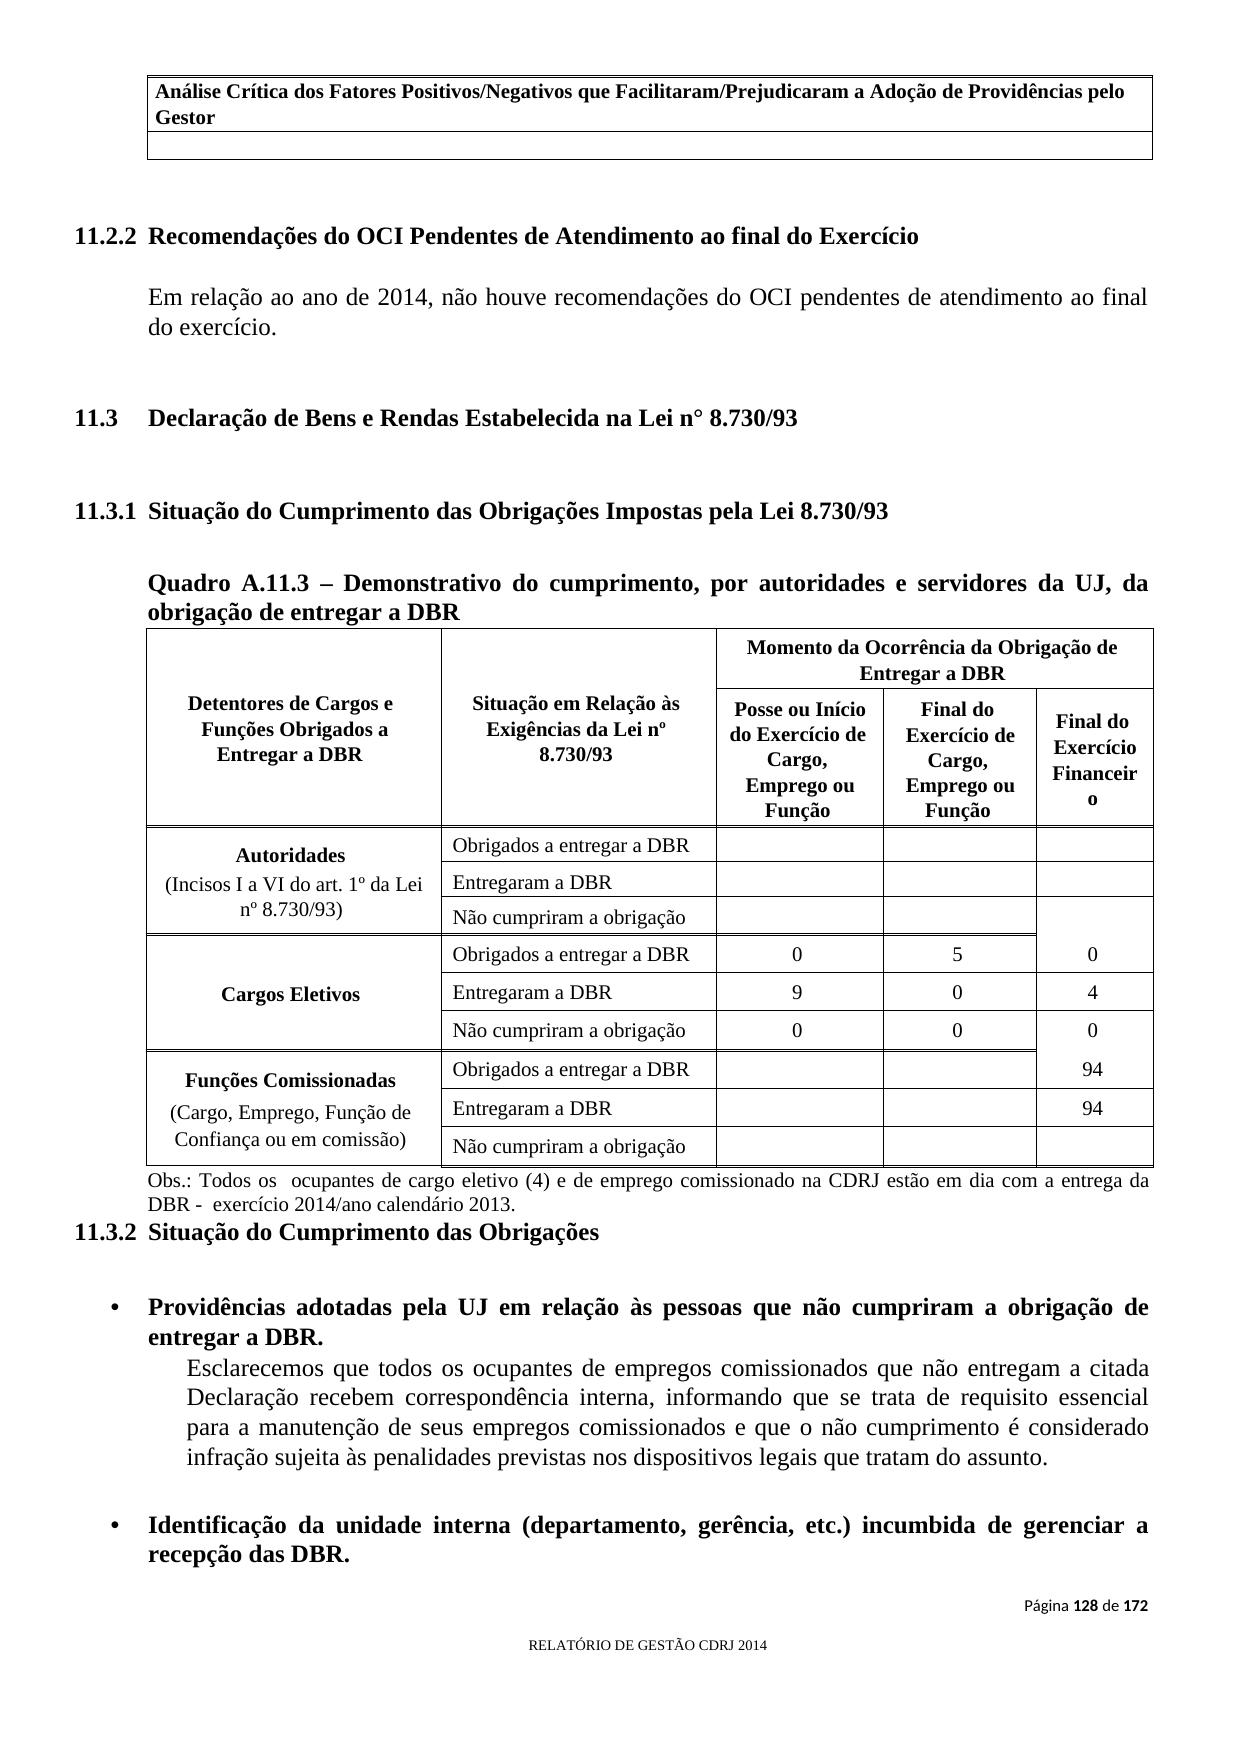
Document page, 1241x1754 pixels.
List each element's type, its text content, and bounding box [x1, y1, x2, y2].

table_cell [1037, 897, 1153, 933]
table_cell Análise Crítica dos Fatores Positivos/Negativos que Facilitaram/Prejudicaram a Adoção de Providências pelo Gestor [148, 78, 1152, 131]
table_cell [717, 1089, 883, 1126]
table_cell 9 [717, 973, 883, 1010]
table_cell Obrigados a entregar a DBR [442, 828, 716, 861]
table_cell 94 [1037, 1089, 1153, 1126]
table_cell [884, 828, 1036, 861]
table_cell [884, 897, 1036, 933]
table_cell 0 [1037, 934, 1153, 972]
table_cell 0 [884, 1011, 1036, 1048]
table_cell Entregaram a DBR [442, 862, 716, 896]
list Situação do Cumprimento das Obrigações Impostas pela Lei 8.730/93 [74, 496, 1150, 524]
list Recomendações do OCI Pendentes de Atendimento ao final do Exercício [74, 221, 1150, 250]
table_cell Não cumpriram a obrigação [442, 897, 716, 933]
table_cell [1037, 1127, 1153, 1164]
table_cell Funções Comissionadas (Cargo, Emprego, Função de Confiança ou em comissão) [147, 1052, 441, 1164]
list Situação do Cumprimento das Obrigações [74, 1217, 1150, 1246]
table_cell [148, 132, 1152, 158]
table_cell [717, 897, 883, 933]
table_cell 0 [717, 1011, 883, 1048]
table_cell [717, 862, 883, 896]
table_cell 0 [717, 936, 883, 972]
table_cell 4 [1037, 973, 1153, 1010]
list Providências adotadas pela UJ em relação às pessoas que não cumpriram a obrigação de entregar a DBR. [110, 1292, 1150, 1351]
table_cell [884, 1089, 1036, 1126]
table_header Momento da Ocorrência da Obrigação de Entregar a DBR [717, 629, 1153, 688]
table_cell Obrigados a entregar a DBR [442, 936, 716, 972]
table_cell [717, 1052, 883, 1088]
table_cell 0 [1037, 1011, 1153, 1048]
list Declaração de Bens e Rendas Estabelecida na Lei n° 8.730/93 [74, 403, 1150, 432]
table_cell [1037, 828, 1153, 861]
table_cell Entregaram a DBR [442, 1089, 716, 1126]
table_cell Entregaram a DBR [442, 973, 716, 1010]
table_cell [717, 1127, 883, 1164]
table_cell 94 [1037, 1050, 1153, 1088]
list Identificação da unidade interna (departamento, gerência, etc.) incumbida de gerenciar a recepção das DBR. [110, 1509, 1150, 1568]
table_cell 5 [884, 936, 1036, 972]
table_cell [884, 1052, 1036, 1088]
text Obs.: Todos os ocupantes de cargo eletivo (4) e de emprego comissionado na CDRJ estão em dia com a entrega da DBR - exercício 2014/ano calendário 2013. [147, 1168, 1151, 1216]
table_cell Não cumpriram a obrigação [442, 1011, 716, 1048]
table_cell [1037, 862, 1153, 896]
table_cell [717, 828, 883, 861]
table_header Situação em Relação às Exigências da Lei nº 8.730/93 [442, 629, 716, 824]
table_cell Obrigados a entregar a DBR [442, 1052, 716, 1088]
table_header Detentores de Cargos e Funções Obrigados a Entregar a DBR [147, 629, 441, 824]
table_cell 0 [884, 973, 1036, 1010]
table_cell Final do Exercício Financeir o [1037, 689, 1153, 824]
table_cell [884, 862, 1036, 896]
table_cell [884, 1127, 1036, 1164]
table_cell Autoridades (Incisos I a VI do art. 1º da Lei nº 8.730/93) [147, 828, 441, 933]
text Esclarecemos que todos os ocupantes de empregos comissionados que não entregam a citada Declaração recebem correspondência interna, informando que se trata de requisito essencial para a manutenção de seus empregos comissionados e que o não cumprimento é considerado infração sujeita às penalidades previstas nos dispositivos legais que tratam do assunto. [186, 1353, 1150, 1470]
table_cell Não cumpriram a obrigação [442, 1127, 716, 1164]
table_cell Final do Exercício de Cargo, Emprego ou Função [884, 689, 1036, 824]
table_cell Cargos Eletivos [147, 936, 441, 1048]
text Quadro A.11.3 – Demonstrativo do cumprimento, por autoridades e servidores da UJ, da obrigação de entregar a DBR [147, 568, 1150, 626]
table_cell Posse ou Início do Exercício de Cargo, Emprego ou Função [717, 689, 883, 824]
text Em relação ao ano de 2014, não houve recomendações do OCI pendentes de atendimento ao final do exercício. [148, 282, 1150, 341]
